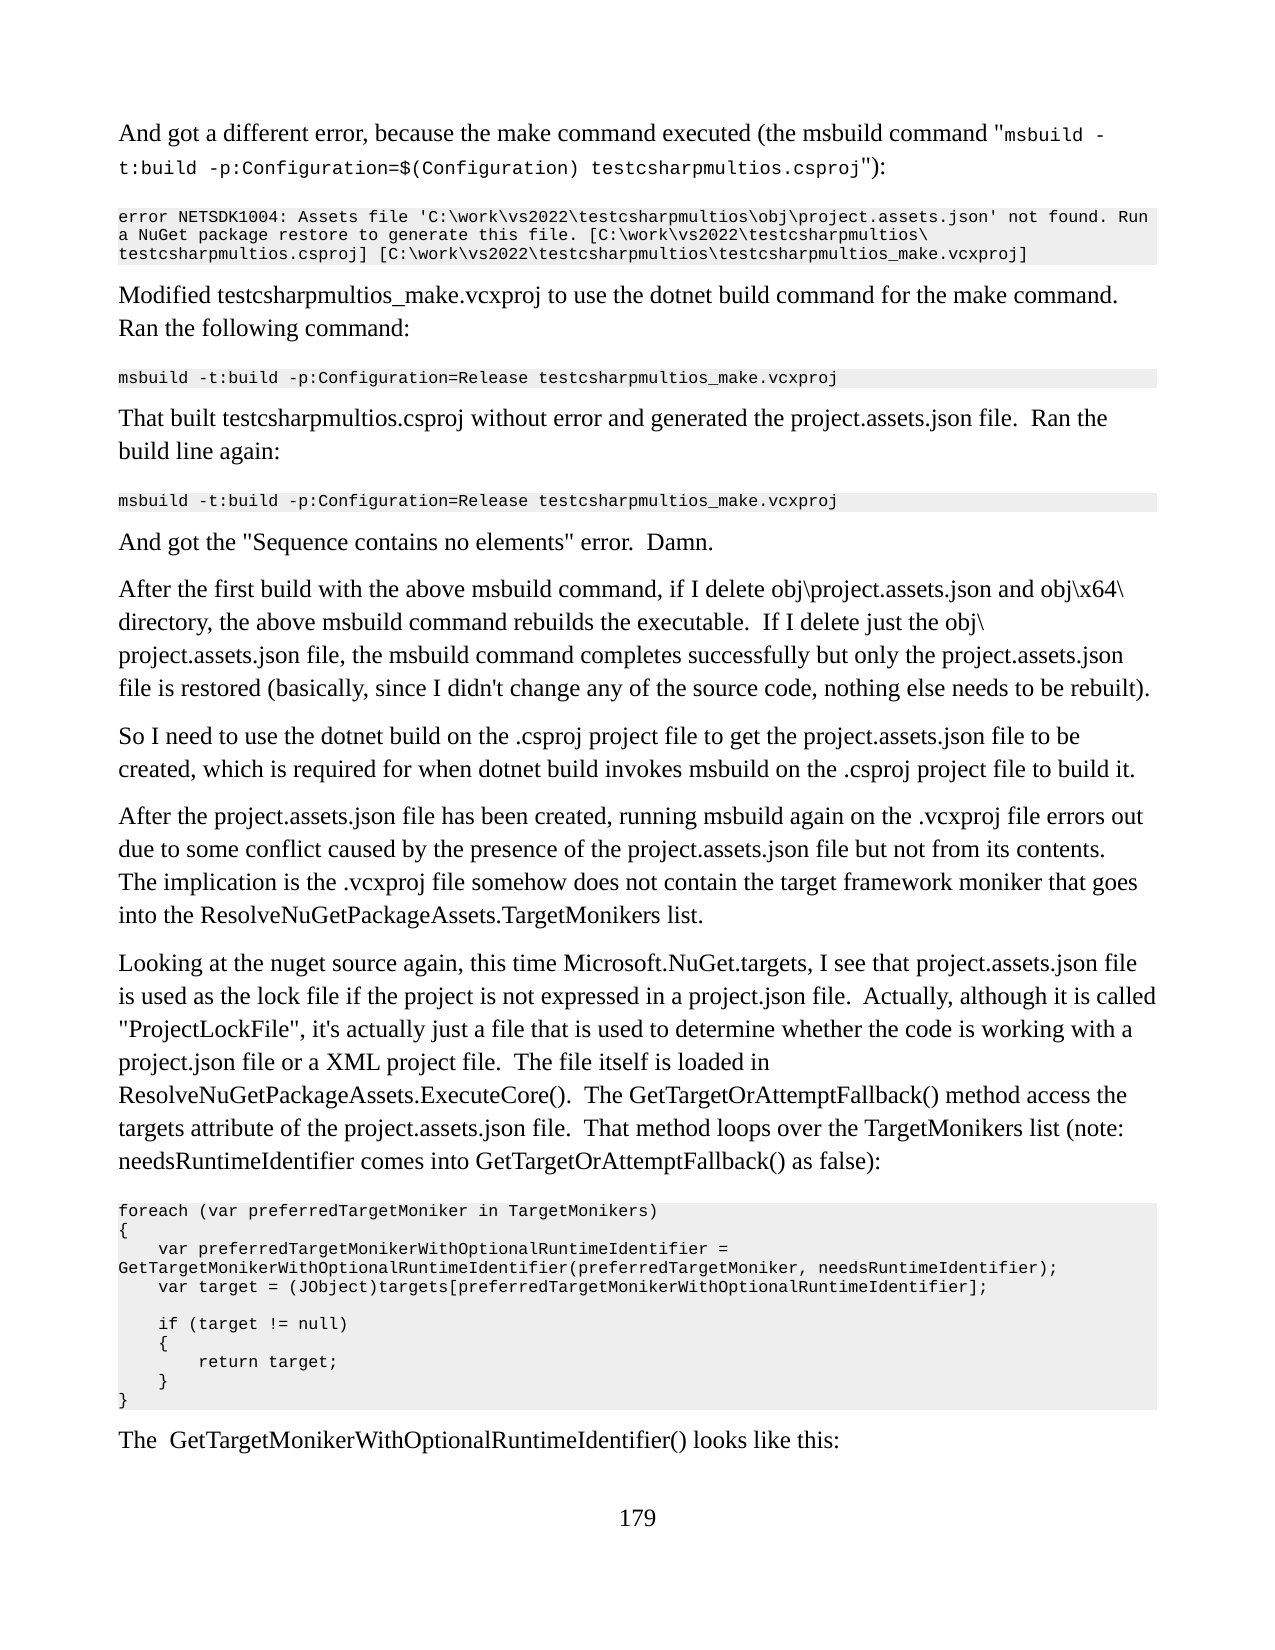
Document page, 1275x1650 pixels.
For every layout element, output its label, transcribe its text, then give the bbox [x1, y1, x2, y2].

text var target = (JObject)targets[preferredTargetMonikerWithOptionalRuntimeIdentifier]; [118, 1278, 1157, 1297]
text error NETSDK1004: Assets file 'C:\work\vs2022\testcsharpmultios\obj\project.assets.json' not found. Run a NuGet package restore to generate this file. [C:\work\vs2022\testcsharpmultios\testcsharpmultios.csproj] [C:\work\vs2022\testcsharpmultios\testcsharpmultios_make.vcxproj] [118, 208, 1157, 265]
text { [118, 1335, 1157, 1354]
text Looking at the nuget source again, this time Microsoft.NuGet.targets, I see that project.assets.json file is used as the lock file if the project is not expressed in a project.json file. Actually, although it is called "ProjectLockFile", it's actually just a file that is used to determine whether the code is working with a project.json file or a XML project file. The file itself is loaded in ResolveNuGetPackageAssets.ExecuteCore(). The GetTargetOrAttemptFallback() method access the targets attribute of the project.assets.json file. That method loops over the TargetMonikers list (note: needsRuntimeIdentifier comes into GetTargetOrAttemptFallback() as false): [118, 948, 1157, 1175]
text var preferredTargetMonikerWithOptionalRuntimeIdentifier = GetTargetMonikerWithOptionalRuntimeIdentifier(preferredTargetMoniker, needsRuntimeIdentifier); [118, 1241, 1157, 1278]
text That built testcsharpmultios.csproj without error and generated the project.assets.json file. Ran the build line again: [118, 403, 1157, 465]
text if (target != null) [118, 1316, 1157, 1335]
text { [118, 1222, 1157, 1241]
text foreach (var preferredTargetMoniker in TargetMonikers) [118, 1203, 1157, 1222]
text } [118, 1391, 1157, 1410]
text msbuild -t:build -p:Configuration=Release testcsharpmultios_make.vcxproj [118, 493, 1157, 512]
text So I need to use the dotnet build on the .csproj project file to get the project.assets.json file to be created, which is required for when dotnet build invokes msbuild on the .csproj project file to build it. [118, 721, 1157, 783]
text Modified testcsharpmultios_make.vcxproj to use the dotnet build command for the make command. Ran the following command: [118, 280, 1157, 341]
text And got the "Sequence contains no elements" error. Damn. [118, 527, 1157, 555]
text The GetTargetMonikerWithOptionalRuntimeIdentifier() looks like this: [118, 1425, 1157, 1454]
text After the first build with the above msbuild command, if I delete obj\project.assets.json and obj\x64\ directory, the above msbuild command rebuilds the executable. If I delete just the obj\project.assets.json file, the msbuild command completes successfully but only the project.assets.json file is restored (basically, since I didn't change any of the source code, nothing else needs to be rebuilt). [118, 574, 1157, 702]
text } [118, 1372, 1157, 1391]
text msbuild -t:build -p:Configuration=Release testcsharpmultios_make.vcxproj [118, 369, 1157, 388]
text And got a different error, because the make command executed (the msbuild command "msbuild -t:build -p:Configuration=$(Configuration) testcsharpmultios.csproj"): [118, 118, 1157, 180]
text return target; [118, 1354, 1157, 1372]
text After the project.assets.json file has been created, running msbuild again on the .vcxproj file errors out due to some conflict caused by the presence of the project.assets.json file but not from its contents. The implication is the .vcxproj file somehow does not contain the target framework moniker that goes into the ResolveNuGetPackageAssets.TargetMonikers list. [118, 801, 1157, 929]
